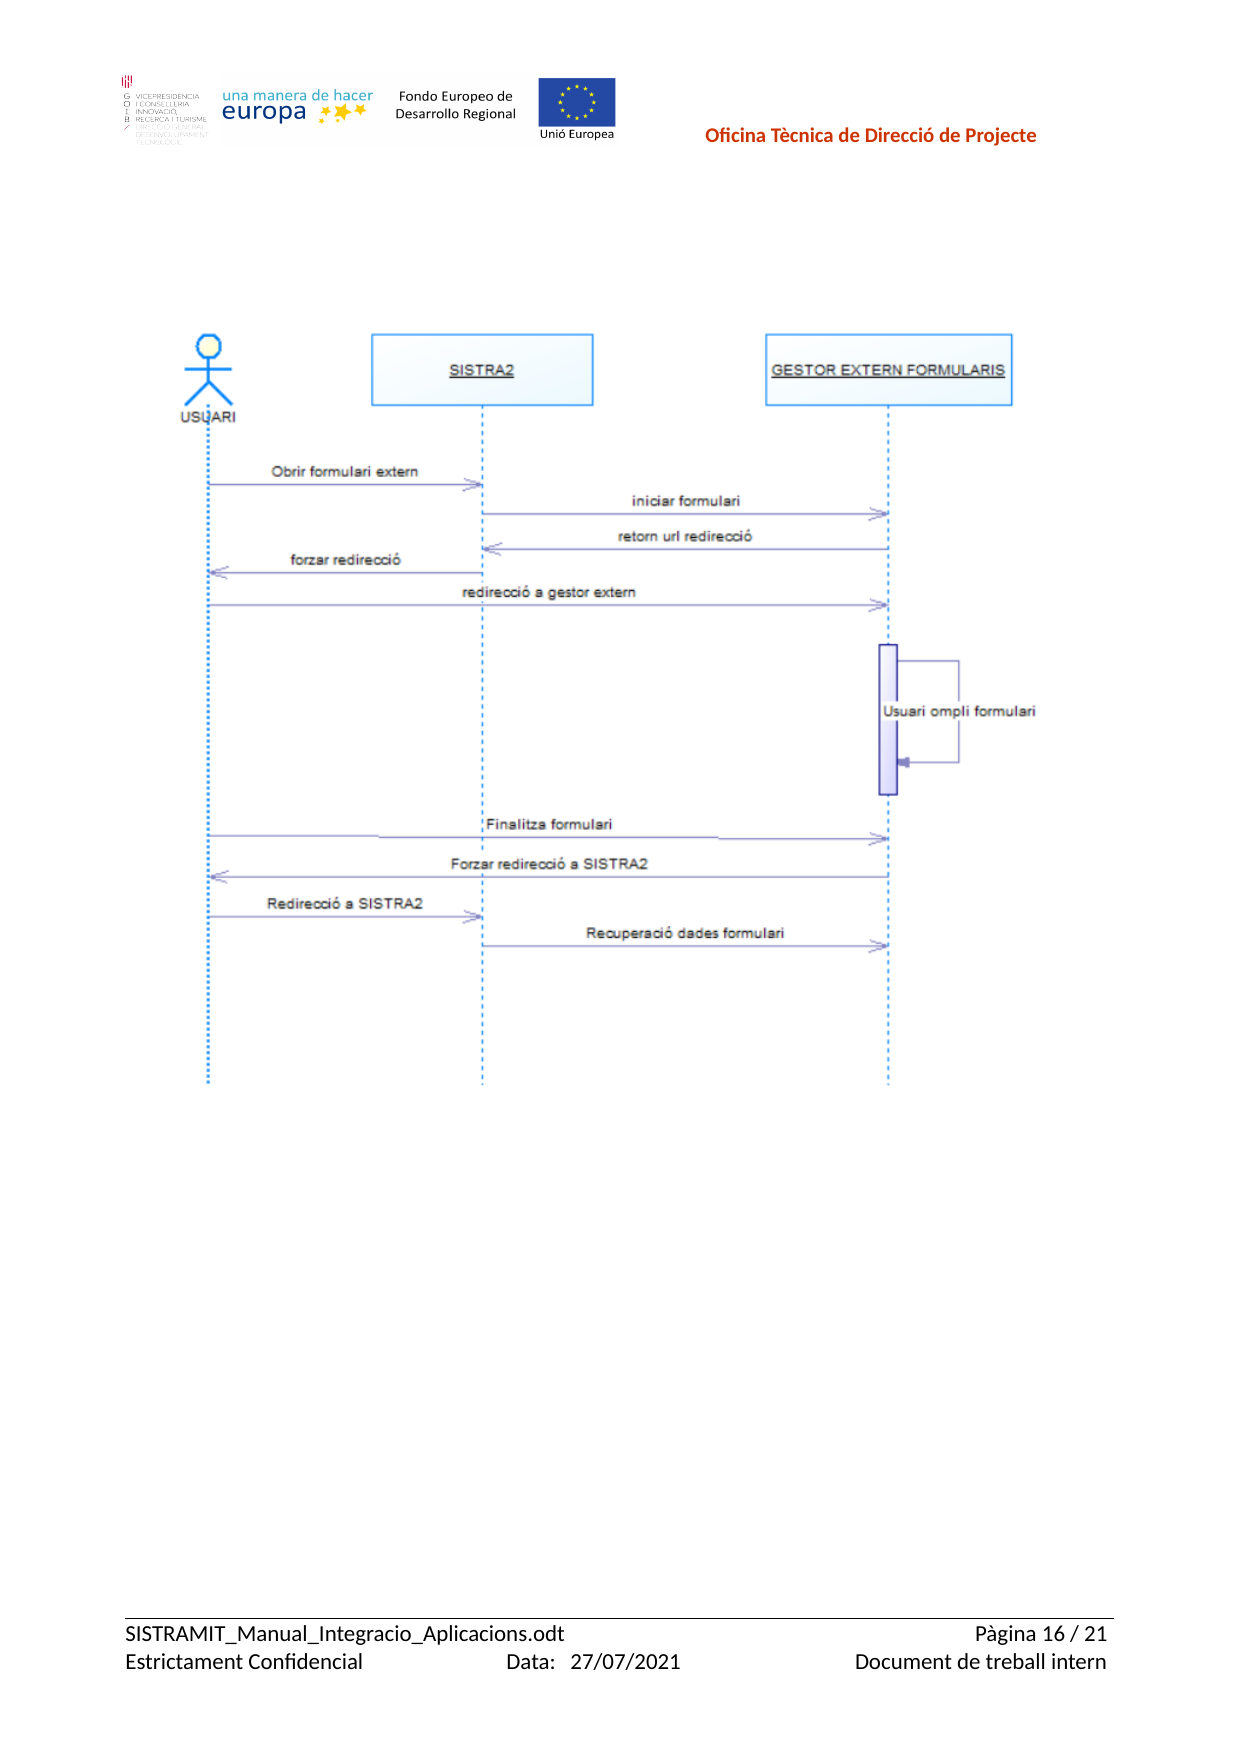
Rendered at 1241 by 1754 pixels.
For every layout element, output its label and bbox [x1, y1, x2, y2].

picture [118, 73, 213, 147]
picture [163, 277, 1077, 1098]
picture [219, 73, 621, 147]
